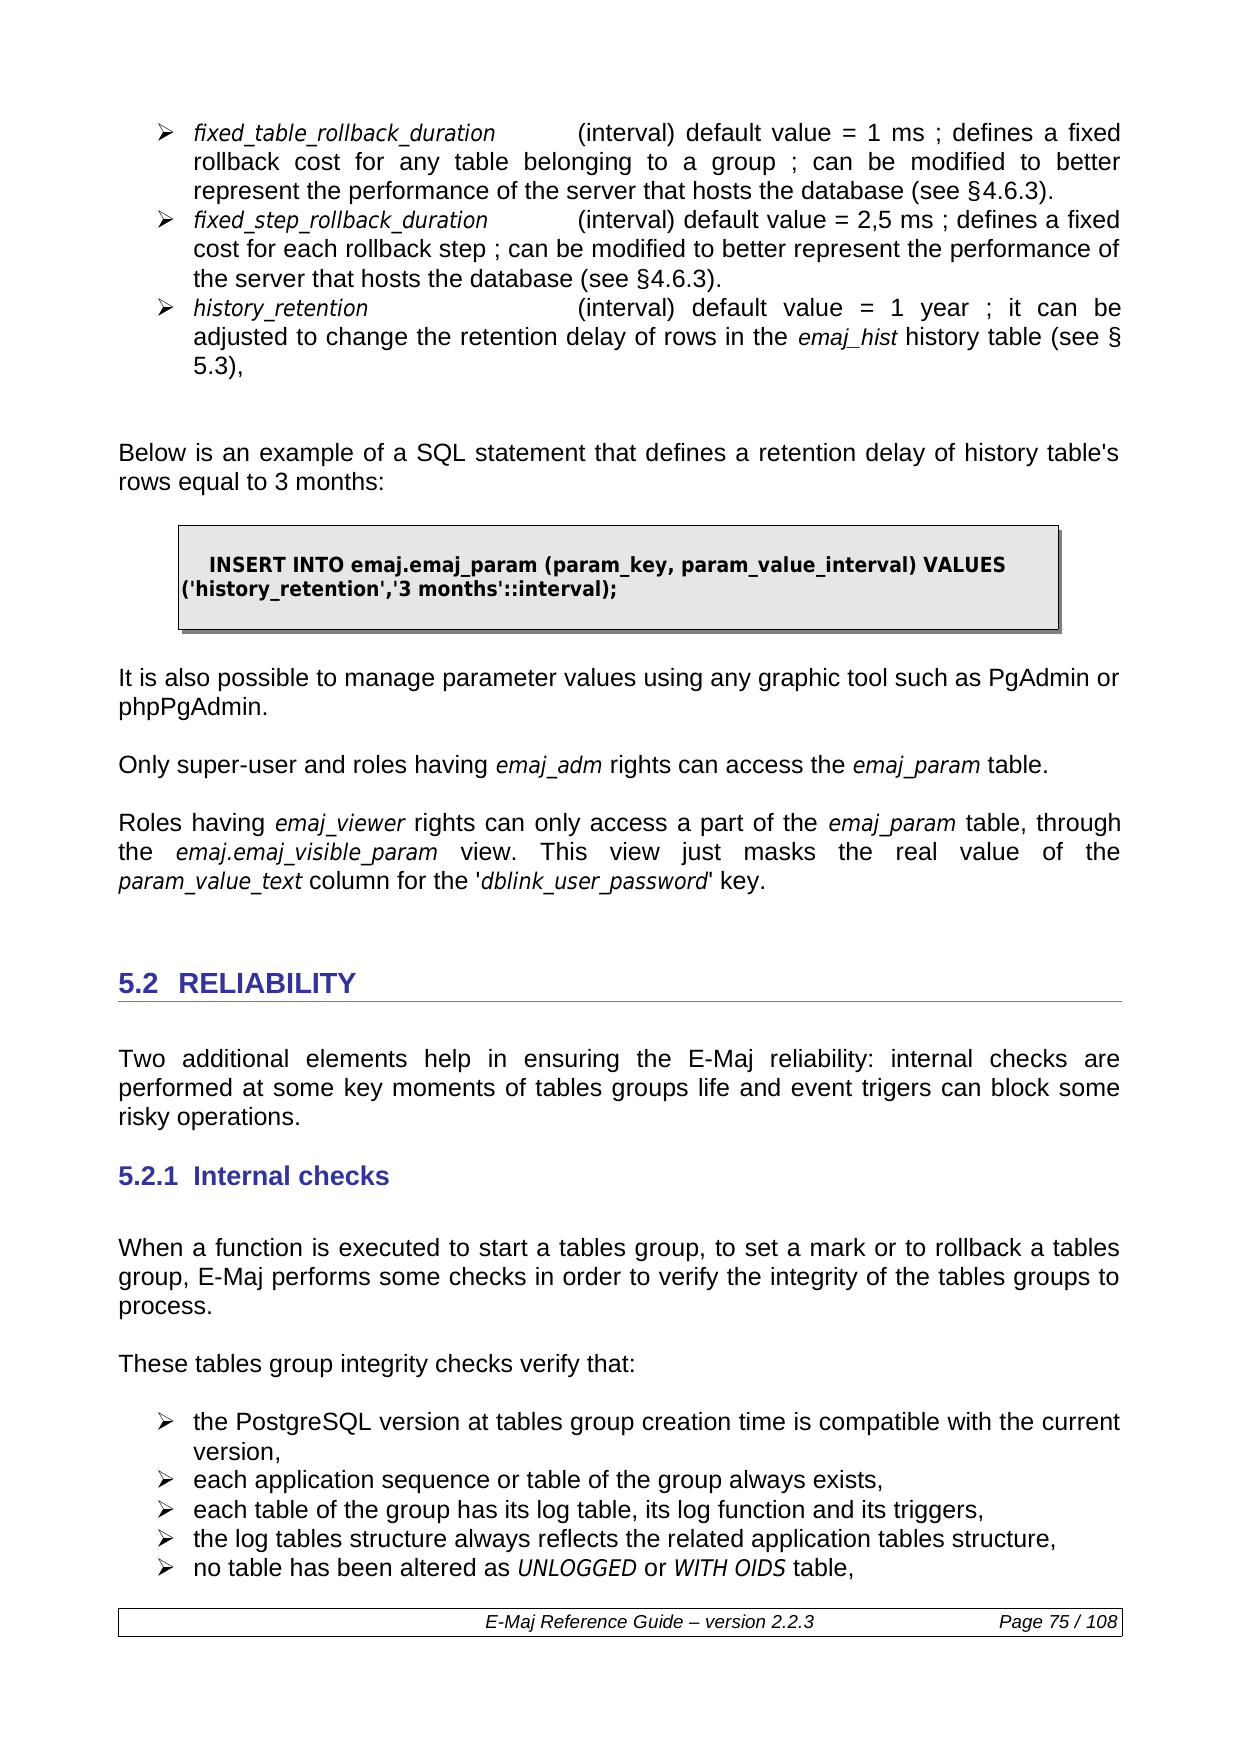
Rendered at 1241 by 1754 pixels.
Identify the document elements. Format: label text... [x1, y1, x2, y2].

text Two additional elements help in ensuring the E-Maj reliability: internal checks are performed at some key moments of tables groups life and event trigers can block some risky operations. [118, 1044, 1122, 1131]
subtitle Internal checks [118, 1160, 1122, 1191]
list the PostgreSQL version at tables group creation time is compatible with the current version, [156, 1407, 1122, 1465]
list fixed_step_rollback_duration (interval) default value = 2,5 ms ; defines a fixed cost for each rollback step ; can be modified to better represent the performance of the server that hosts the database (see §4.6.3). [156, 205, 1122, 292]
list each application sequence or table of the group always exists, [156, 1465, 1122, 1494]
text When a function is executed to start a tables group, to set a mark or to rollback a tables group, E-Maj performs some checks in order to verify the integrity of the tables groups to process. [118, 1233, 1122, 1320]
subtitle Reliability [118, 966, 1122, 1001]
list each table of the group has its log table, its log function and its triggers, [156, 1494, 1122, 1523]
text Roles having emaj_viewer rights can only access a part of the emaj_param table, through the emaj.emaj_visible_param view. This view just masks the real value of the param_value_text column for the 'dblink_user_password' key. [118, 808, 1122, 895]
text Only super-user and roles having emaj_adm rights can access the emaj_param table. [118, 750, 1122, 779]
text INSERT INTO emaj.emaj_param (param_key, param_value_interval) VALUES ('history_retention','3 months'::interval); [179, 549, 1058, 598]
text It is also possible to manage parameter values using any graphic tool such as PgAdmin or phpPgAdmin. [118, 663, 1122, 721]
list fixed_table_rollback_duration (interval) default value = 1 ms ; defines a fixed rollback cost for any table belonging to a group ; can be modified to better represent the performance of the server that hosts the database (see §4.6.3). [156, 118, 1122, 205]
list the log tables structure always reflects the related application tables structure, [156, 1523, 1122, 1553]
text These tables group integrity checks verify that: [118, 1349, 1122, 1378]
text Below is an example of a SQL statement that defines a retention delay of history table's rows equal to 3 months: [118, 438, 1122, 496]
list history_retention (interval) default value = 1 year ; it can be adjusted to change the retention delay of rows in the emaj_hist history table (see § 5.3), [156, 292, 1122, 380]
list no table has been altered as UNLOGGED or WITH OIDS table, [156, 1553, 1122, 1582]
